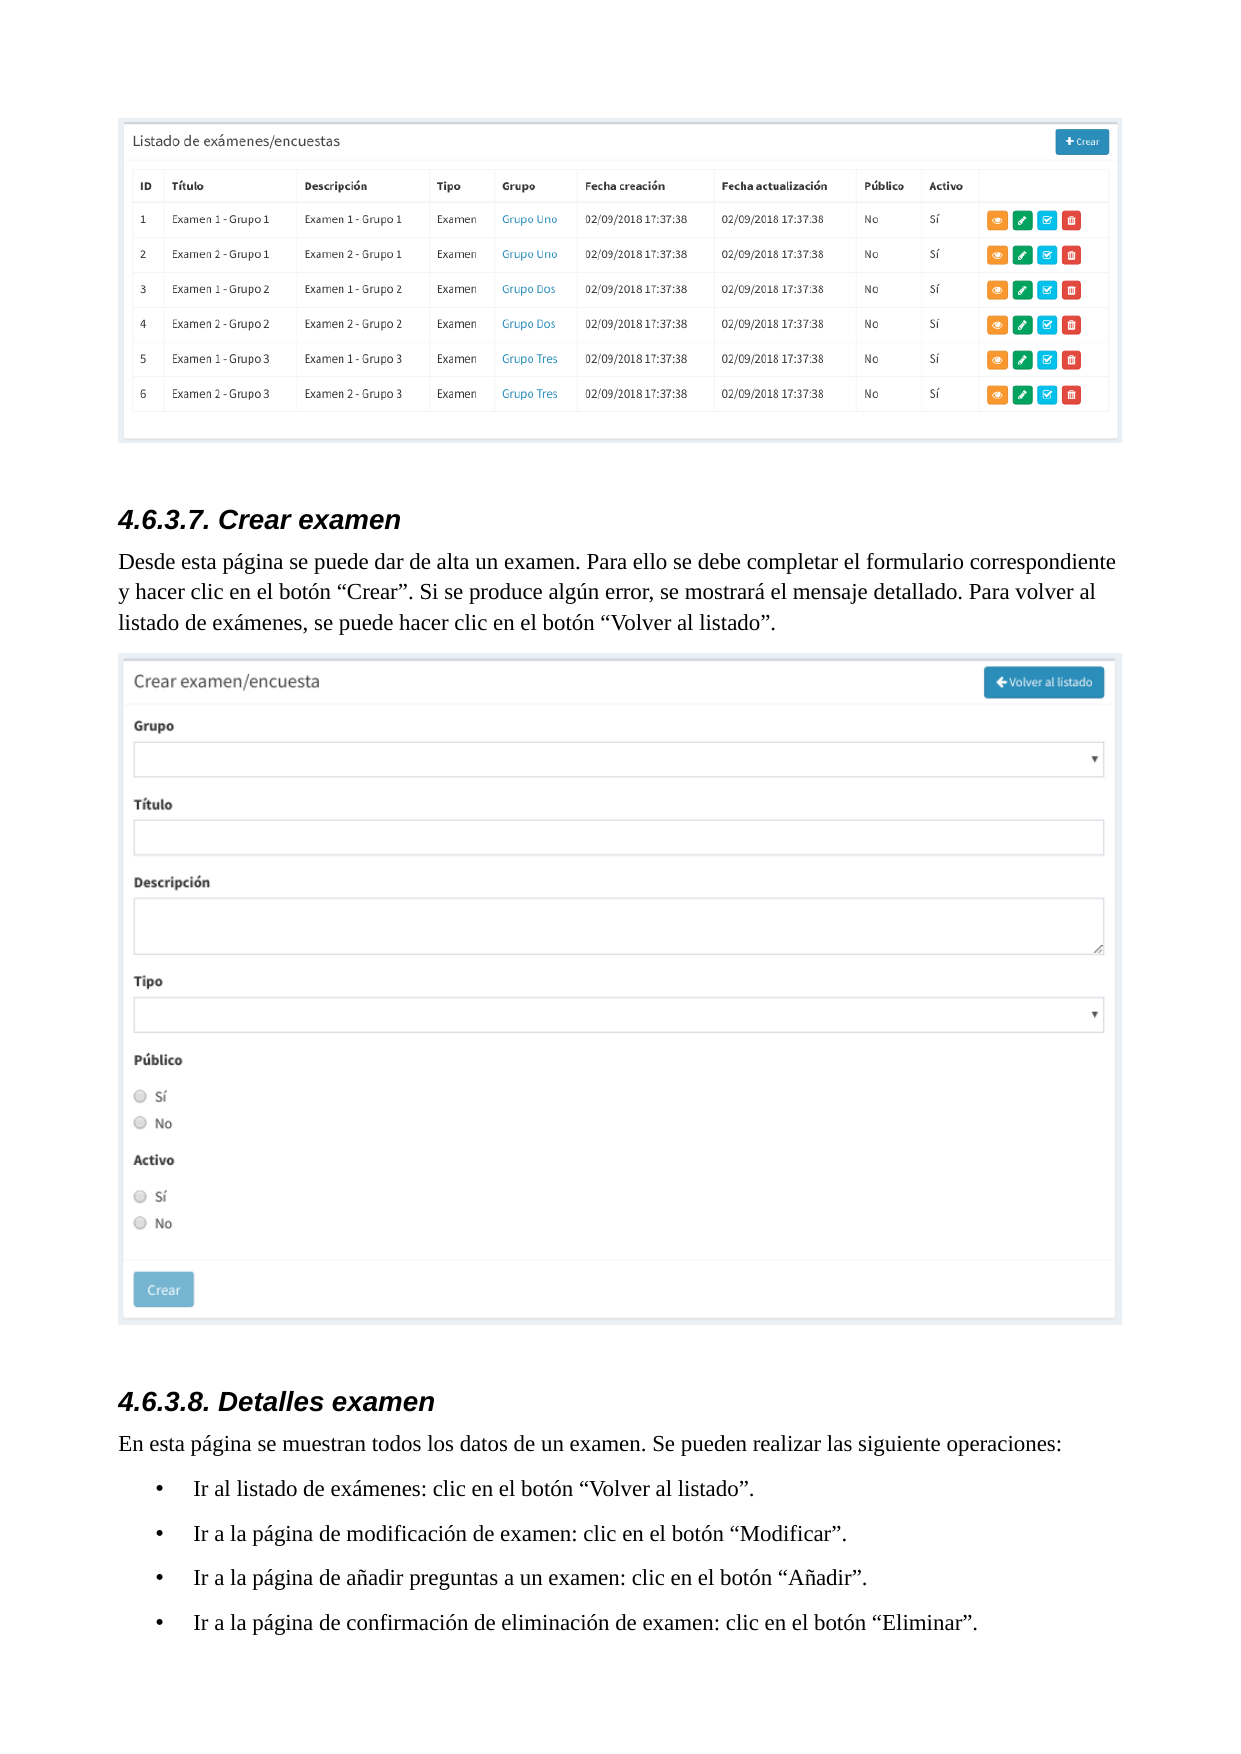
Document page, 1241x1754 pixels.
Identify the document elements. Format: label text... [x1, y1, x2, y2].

picture [118, 653, 1123, 1325]
text En esta página se muestran todos los datos de un examen. Se pueden realizar las siguiente operaciones: [118, 1430, 1122, 1456]
text Desde esta página se puede dar de alta un examen. Para ello se debe completar el formulario correspondiente y hacer clic en el botón “Crear”. Si se produce algún error, se mostrará el mensaje detallado. Para volver al listado de exámenes, se puede hacer clic en el botón “Volver al listado”. [118, 548, 1122, 635]
list Ir a la página de añadir preguntas a un examen: clic en el botón “Añadir”. [156, 1564, 1122, 1591]
picture [118, 118, 1123, 443]
subtitle 4.6.3.7. Crear examen [118, 504, 1122, 536]
list Ir a la página de confirmación de eliminación de examen: clic en el botón “Eliminar”. [156, 1609, 1122, 1636]
list Ir al listado de exámenes: clic en el botón “Volver al listado”. [156, 1475, 1122, 1501]
list Ir a la página de modificación de examen: clic en el botón “Modificar”. [156, 1519, 1122, 1546]
subtitle 4.6.3.8. Detalles examen [118, 1386, 1122, 1417]
